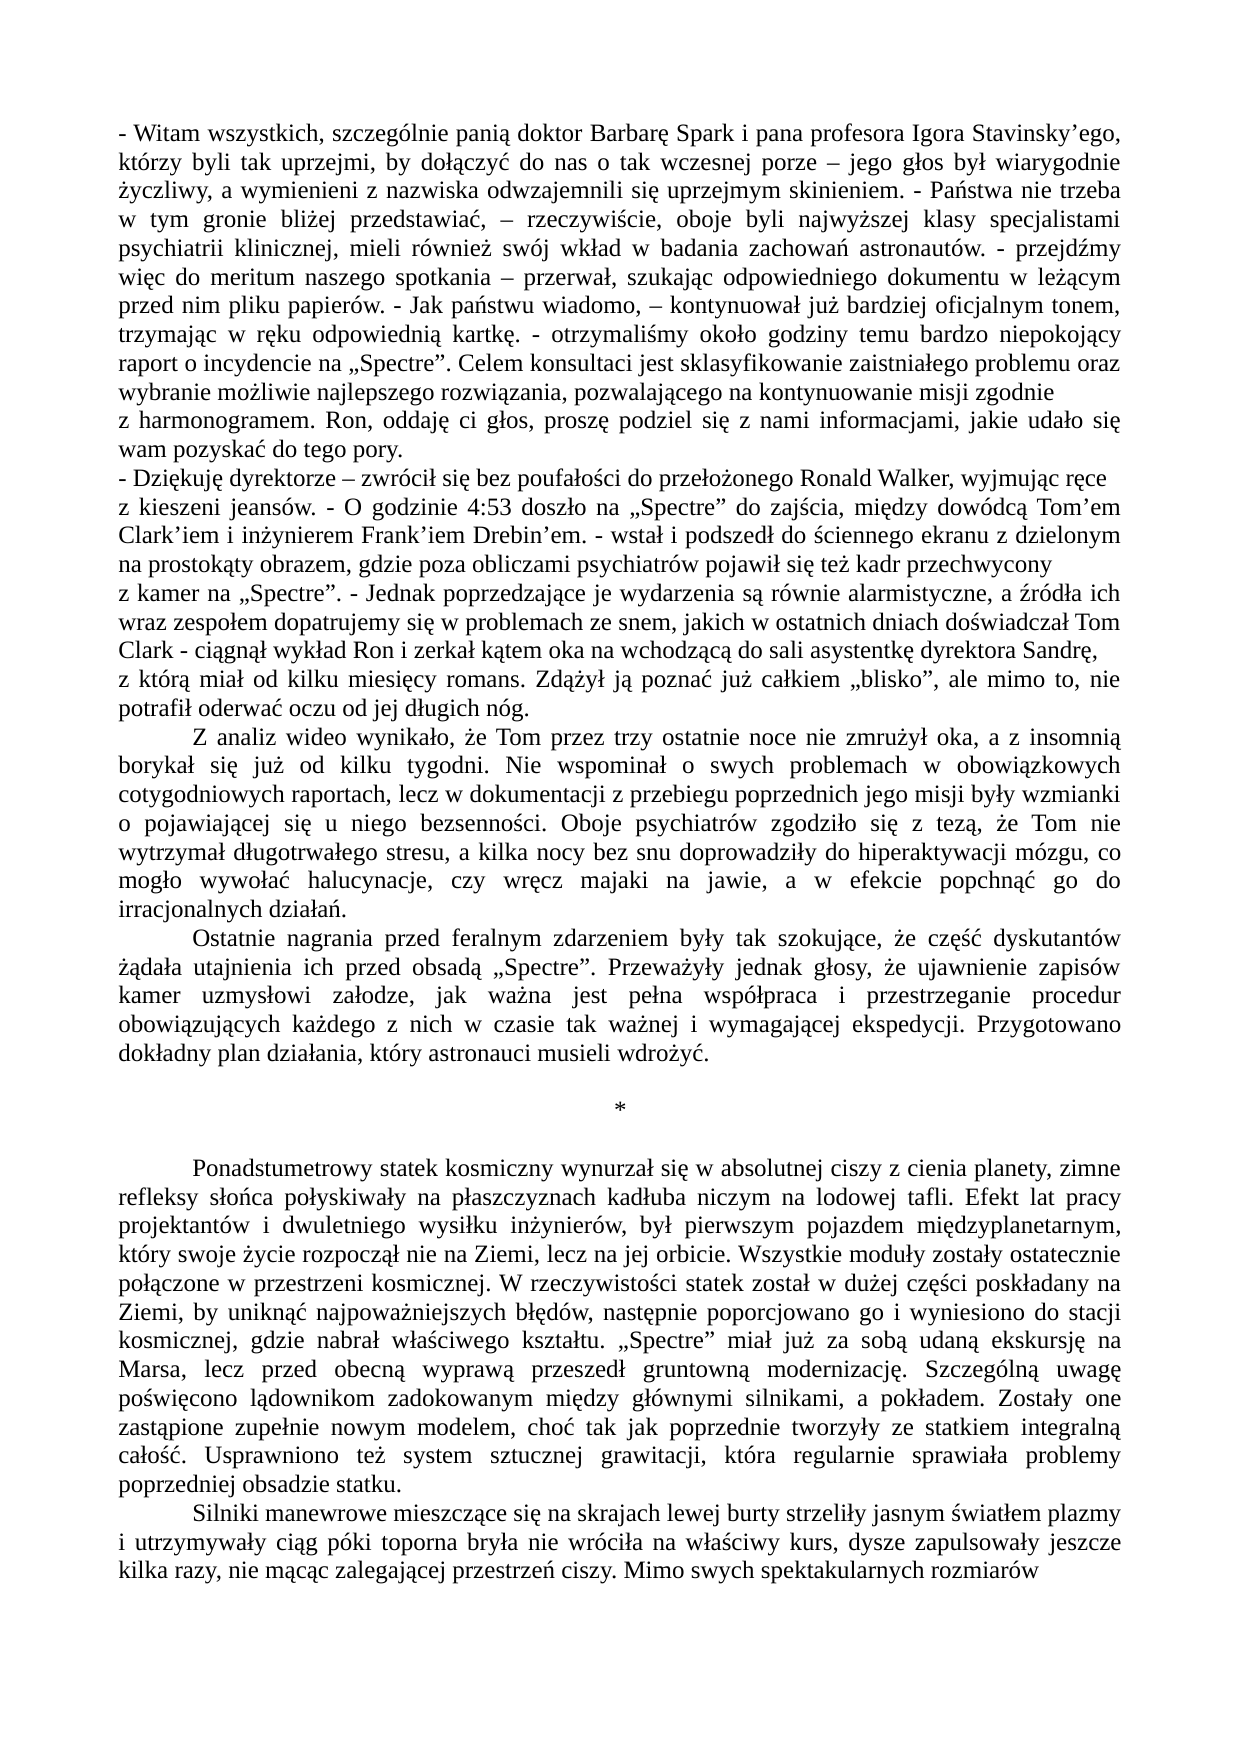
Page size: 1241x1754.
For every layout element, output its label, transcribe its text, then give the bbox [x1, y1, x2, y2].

text - Dziękuję dyrektorze – zwrócił się bez poufałości do przełożonego Ronald Walker, wyjmując ręce [118, 463, 1122, 492]
text * [118, 1096, 1122, 1124]
text Z analiz wideo wynikało, że Tom przez trzy ostatnie noce nie zmrużył oka, a z insomnią borykał się już od kilku tygodni. Nie wspominał o swych problemach w obowiązkowych cotygodniowych raportach, lecz w dokumentacji z przebiegu poprzednich jego misji były wzmianki o pojawiającej się u niego bezsenności. Oboje psychiatrów zgodziło się z tezą, że Tom nie wytrzymał długotrwałego stresu, a kilka nocy bez snu doprowadziły do hiperaktywacji mózgu, co mogło wywołać halucynacje, czy wręcz majaki na jawie, a w efekcie popchnąć go do irracjonalnych działań. [118, 722, 1122, 923]
text Ponadstumetrowy statek kosmiczny wynurzał się w absolutnej ciszy z cienia planety, zimne refleksy słońca połyskiwały na płaszczyznach kadłuba niczym na lodowej tafli. Efekt lat pracy projektantów i dwuletniego wysiłku inżynierów, był pierwszym pojazdem międzyplanetarnym, który swoje życie rozpoczął nie na Ziemi, lecz na jej orbicie. Wszystkie moduły zostały ostatecznie połączone w przestrzeni kosmicznej. W rzeczywistości statek został w dużej części poskładany na Ziemi, by uniknąć najpoważniejszych błędów, następnie poporcjowano go i wyniesiono do stacji kosmicznej, gdzie nabrał właściwego kształtu. „Spectre” miał już za sobą udaną ekskursję na Marsa, lecz przed obecną wyprawą przeszedł gruntowną modernizację. Szczególną uwagę poświęcono lądownikom zadokowanym między głównymi silnikami, a pokładem. Zostały one zastąpione zupełnie nowym modelem, choć tak jak poprzednie tworzyły ze statkiem integralną całość. Usprawniono też system sztucznej grawitacji, która regularnie sprawiała problemy poprzedniej obsadzie statku. [118, 1153, 1122, 1498]
text Ostatnie nagrania przed feralnym zdarzeniem były tak szokujące, że część dyskutantów żądała utajnienia ich przed obsadą „Spectre”. Przeważyły jednak głosy, że ujawnienie zapisów kamer uzmysłowi załodze, jak ważna jest pełna współpraca i przestrzeganie procedur obowiązujących każdego z nich w czasie tak ważnej i wymagającej ekspedycji. Przygotowano dokładny plan działania, który astronauci musieli wdrożyć. [118, 923, 1122, 1067]
text z którą miał od kilku miesięcy romans. Zdążył ją poznać już całkiem „blisko”, ale mimo to, nie potrafił oderwać oczu od jej długich nóg. [118, 664, 1122, 722]
text z harmonogramem. Ron, oddaję ci głos, proszę podziel się z nami informacjami, jakie udało się wam pozyskać do tego pory. [118, 406, 1122, 463]
text - Witam wszystkich, szczególnie panią doktor Barbarę Spark i pana profesora Igora Stavinsky’ego, którzy byli tak uprzejmi, by dołączyć do nas o tak wczesnej porze – jego głos był wiarygodnie życzliwy, a wymienieni z nazwiska odwzajemnili się uprzejmym skinieniem. - Państwa nie trzeba w tym gronie bliżej przedstawiać, – rzeczywiście, oboje byli najwyższej klasy specjalistami psychiatrii klinicznej, mieli również swój wkład w badania zachowań astronautów. - przejdźmy więc do meritum naszego spotkania – przerwał, szukając odpowiedniego dokumentu w leżącym przed nim pliku papierów. - Jak państwu wiadomo, – kontynuował już bardziej oficjalnym tonem, trzymając w ręku odpowiednią kartkę. - otrzymaliśmy około godziny temu bardzo niepokojący raport o incydencie na „Spectre”. Celem konsultaci jest sklasyfikowanie zaistniałego problemu oraz wybranie możliwie najlepszego rozwiązania, pozwalającego na kontynuowanie misji zgodnie [118, 118, 1122, 406]
text z kamer na „Spectre”. - Jednak poprzedzające je wydarzenia są równie alarmistyczne, a źródła ich wraz zespołem dopatrujemy się w problemach ze snem, jakich w ostatnich dniach doświadczał Tom Clark - ciągnął wykład Ron i zerkał kątem oka na wchodzącą do sali asystentkę dyrektora Sandrę, [118, 578, 1122, 664]
text z kieszeni jeansów. - O godzinie 4:53 doszło na „Spectre” do zajścia, między dowódcą Tom’em Clark’iem i inżynierem Frank’iem Drebin’em. - wstał i podszedł do ściennego ekranu z dzielonym na prostokąty obrazem, gdzie poza obliczami psychiatrów pojawił się też kadr przechwycony [118, 492, 1122, 578]
text Silniki manewrowe mieszczące się na skrajach lewej burty strzeliły jasnym światłem plazmy i utrzymywały ciąg póki toporna bryła nie wróciła na właściwy kurs, dysze zapulsowały jeszcze kilka razy, nie mącąc zalegającej przestrzeń ciszy. Mimo swych spektakularnych rozmiarów [118, 1498, 1122, 1584]
